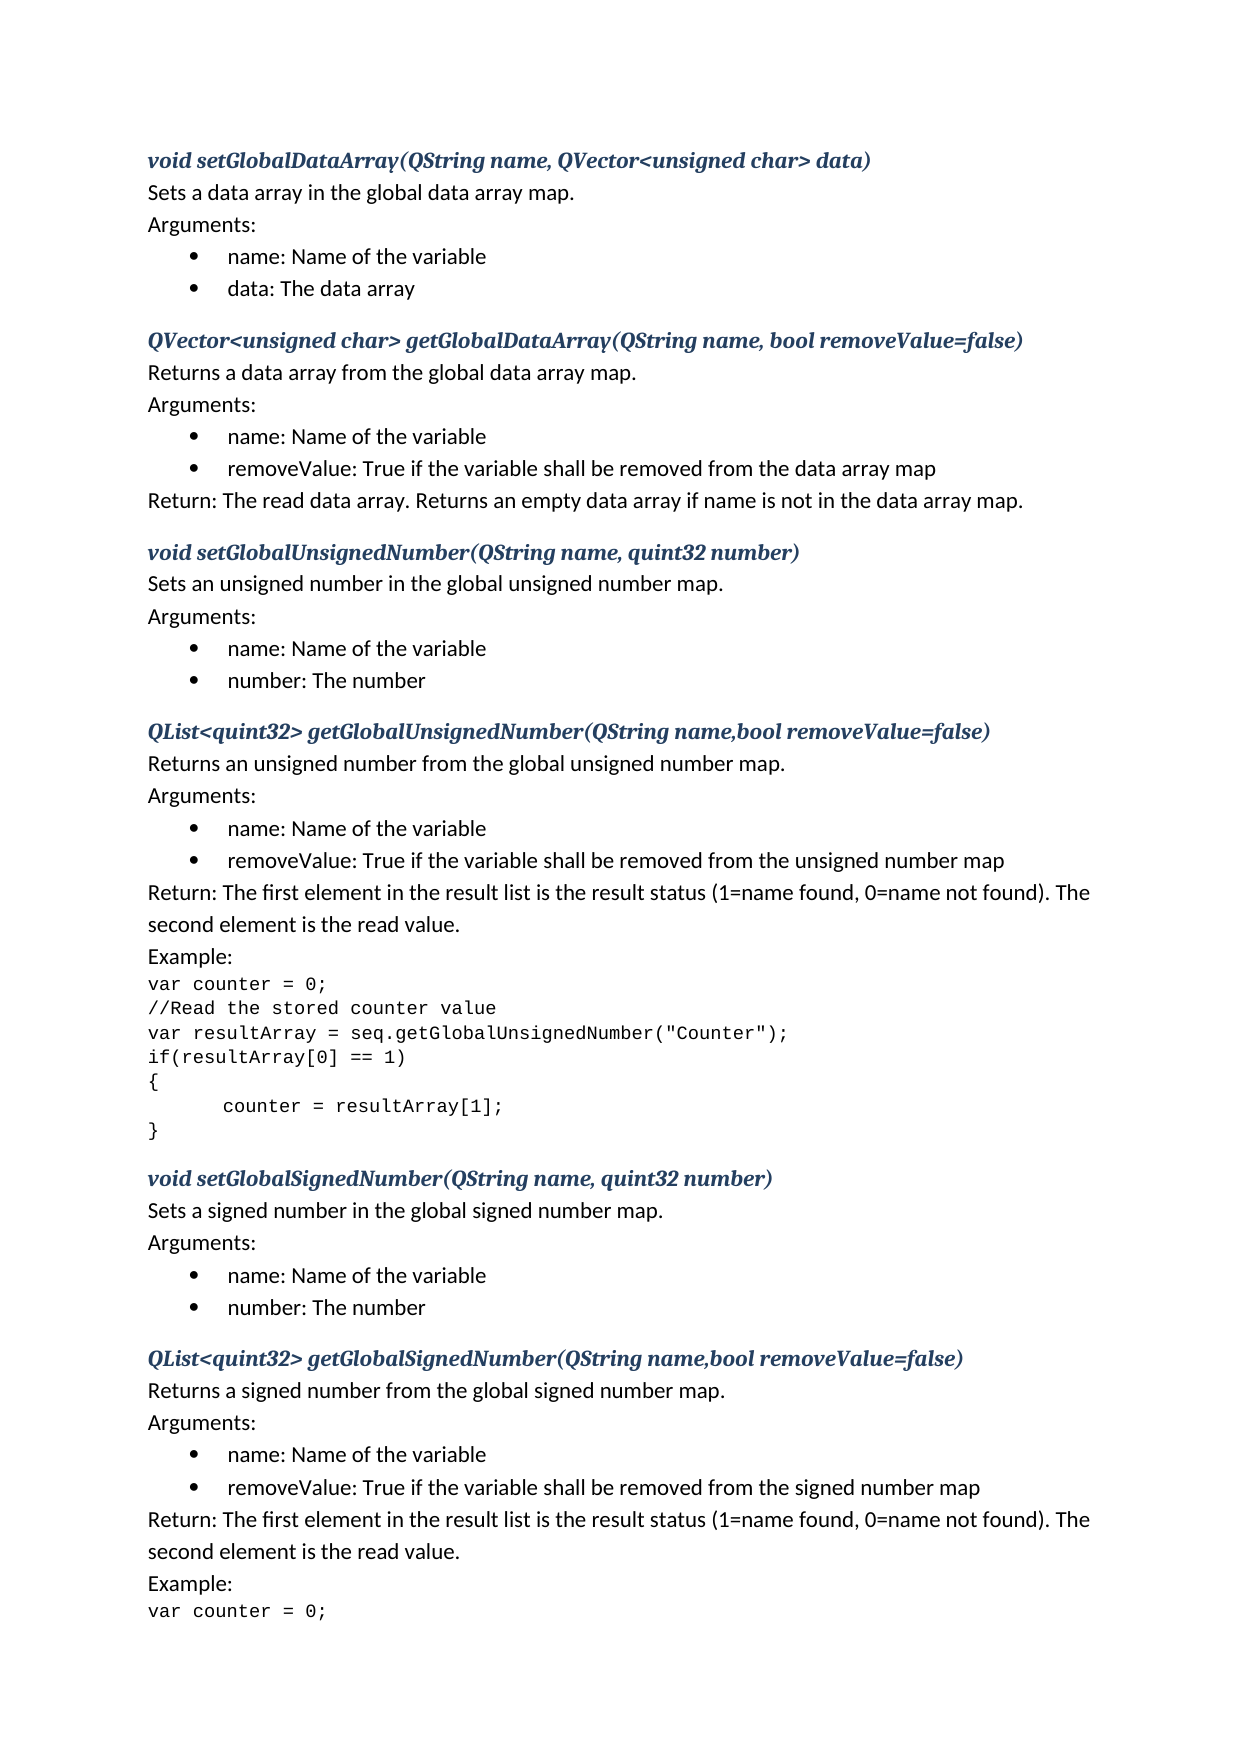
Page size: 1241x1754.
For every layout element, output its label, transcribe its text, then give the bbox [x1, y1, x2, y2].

list removeValue: True if the variable shall be removed from the unsigned number map [190, 846, 1093, 874]
list Example: [148, 1569, 1093, 1597]
text Arguments: [148, 210, 1093, 238]
list name: Name of the variable [190, 242, 1093, 270]
list name: Name of the variable [190, 1441, 1093, 1468]
text Arguments: [148, 1408, 1093, 1436]
text Sets a signed number in the global signed number map. [148, 1196, 1093, 1224]
text Returns a signed number from the global signed number map. [148, 1376, 1093, 1404]
list Return: The first element in the result list is the result status (1=name found, 0=name not found). The second element is the read value. [148, 1505, 1093, 1565]
list //Read the stored counter value [148, 999, 1093, 1020]
list removeValue: True if the variable shall be removed from the signed number map [190, 1473, 1093, 1501]
list if(resultArray[0] == 1) [148, 1048, 1093, 1069]
subtitle void setGlobalSignedNumber(QString name, quint32 number) [148, 1166, 1093, 1192]
subtitle QVector<unsigned char> getGlobalDataArray(QString name, bool removeValue=false) [148, 327, 1093, 354]
text Sets a data array in the global data array map. [148, 178, 1093, 206]
list name: Name of the variable [190, 814, 1093, 842]
text Arguments: [148, 602, 1093, 630]
subtitle void setGlobalDataArray(QString name, QVector<unsigned char> data) [148, 148, 1093, 174]
list var counter = 0; [148, 975, 1093, 996]
list var resultArray = seq.getGlobalUnsignedNumber("Counter"); [148, 1023, 1093, 1045]
list number: The number [190, 1293, 1093, 1321]
list } [148, 1121, 1093, 1142]
subtitle QList<quint32> getGlobalUnsignedNumber(QString name,bool removeValue=false) [148, 719, 1093, 746]
list counter = resultArray[1]; [148, 1097, 1093, 1118]
list Return: The read data array. Returns an empty data array if name is not in the data array map. [148, 486, 1093, 514]
list Example: [148, 942, 1093, 971]
list { [148, 1072, 1093, 1093]
text Sets an unsigned number in the global unsigned number map. [148, 569, 1093, 598]
list name: Name of the variable [190, 422, 1093, 450]
list Return: The first element in the result list is the result status (1=name found, 0=name not found). The second element is the read value. [148, 878, 1093, 938]
list var counter = 0; [148, 1601, 1093, 1623]
list number: The number [190, 666, 1093, 694]
text Arguments: [148, 390, 1093, 418]
text Arguments: [148, 1228, 1093, 1257]
subtitle QList<quint32> getGlobalSignedNumber(QString name,bool removeValue=false) [148, 1346, 1093, 1372]
list removeValue: True if the variable shall be removed from the data array map [190, 454, 1093, 482]
text Returns a data array from the global data array map. [148, 358, 1093, 386]
text Arguments: [148, 782, 1093, 809]
list name: Name of the variable [190, 1261, 1093, 1289]
list name: Name of the variable [190, 634, 1093, 662]
list data: The data array [190, 274, 1093, 302]
subtitle void setGlobalUnsignedNumber(QString name, quint32 number) [148, 539, 1093, 566]
text Returns an unsigned number from the global unsigned number map. [148, 749, 1093, 777]
